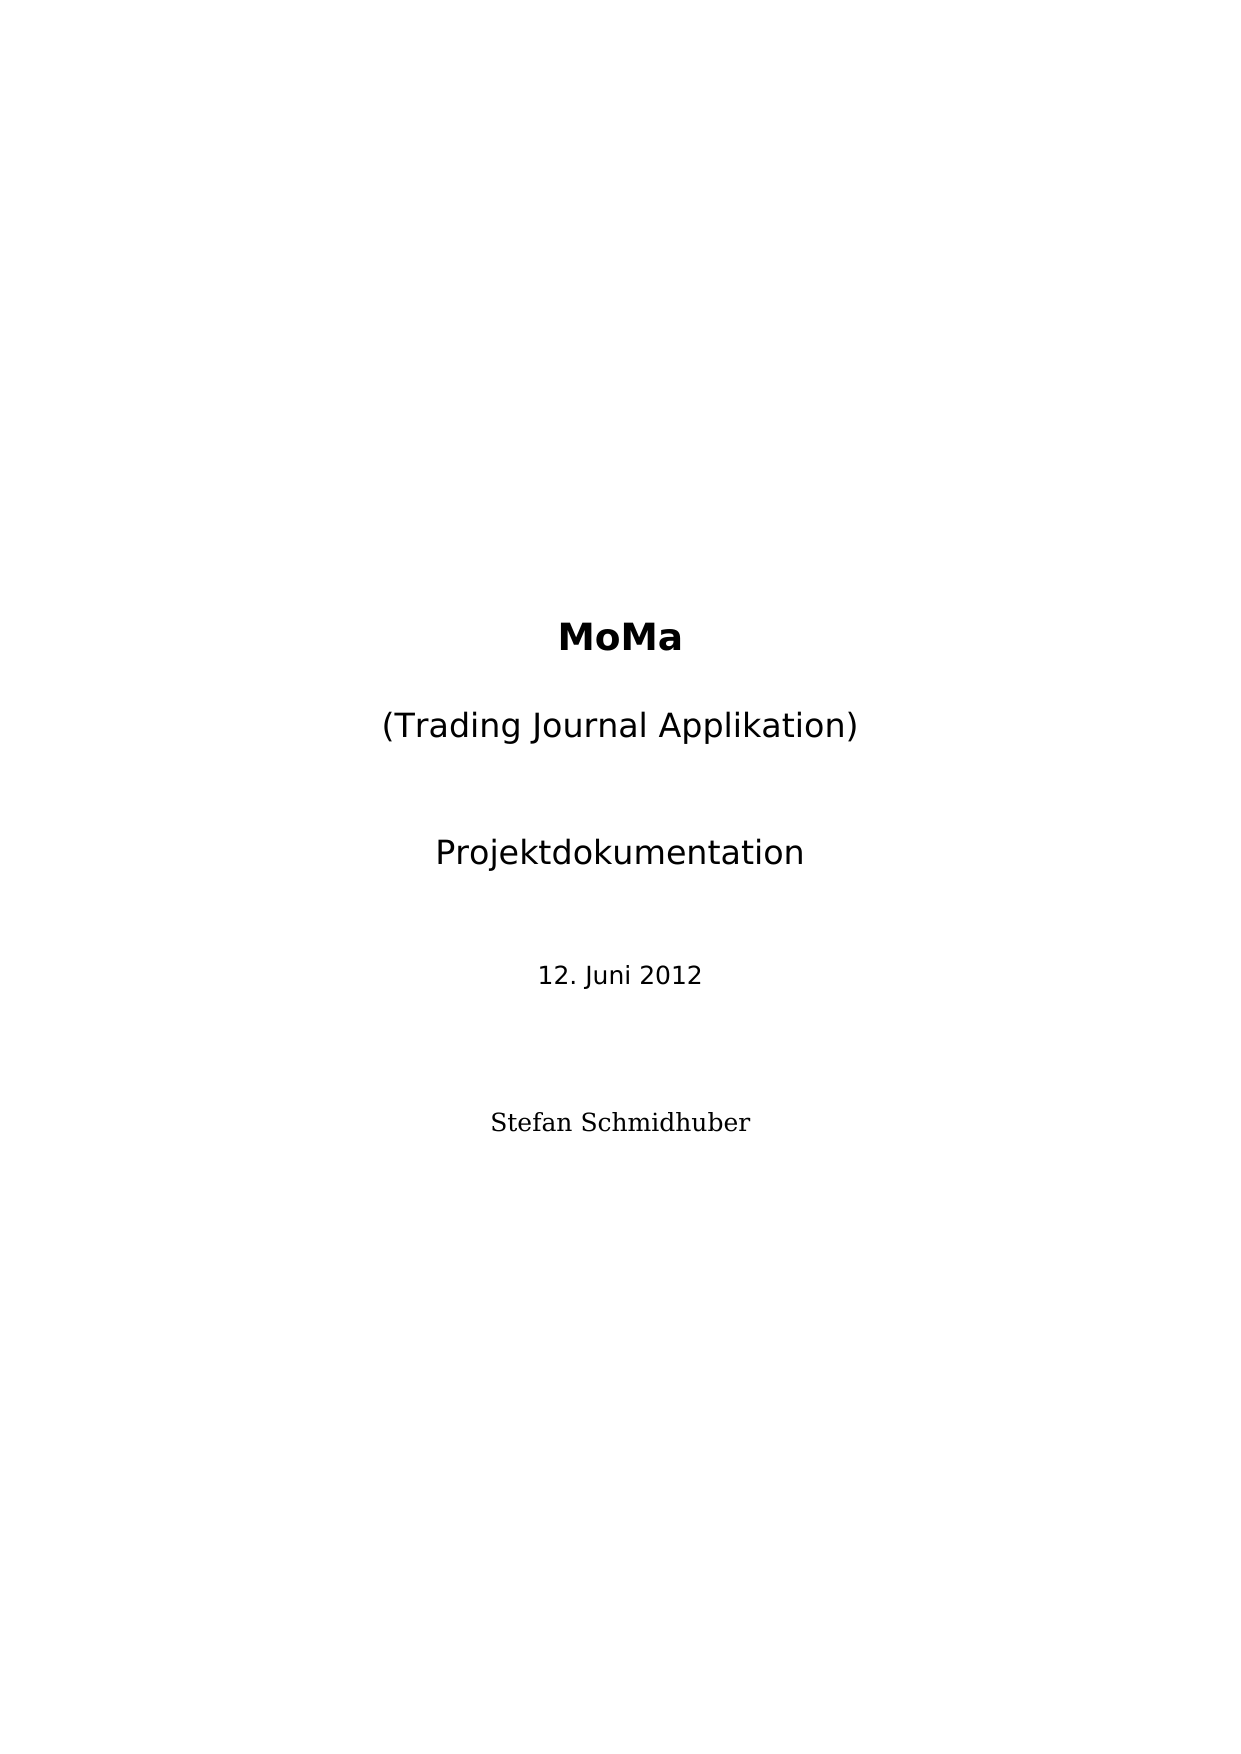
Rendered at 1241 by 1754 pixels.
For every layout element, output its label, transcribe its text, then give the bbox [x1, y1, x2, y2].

subtitle (Trading Journal Applikation) [118, 706, 1122, 745]
text 12. Juni 2012 [118, 961, 1122, 990]
text Stefan Schmidhuber [118, 1108, 1122, 1137]
title MoMa [118, 615, 1122, 659]
subtitle Projektdokumentation [118, 834, 1122, 872]
